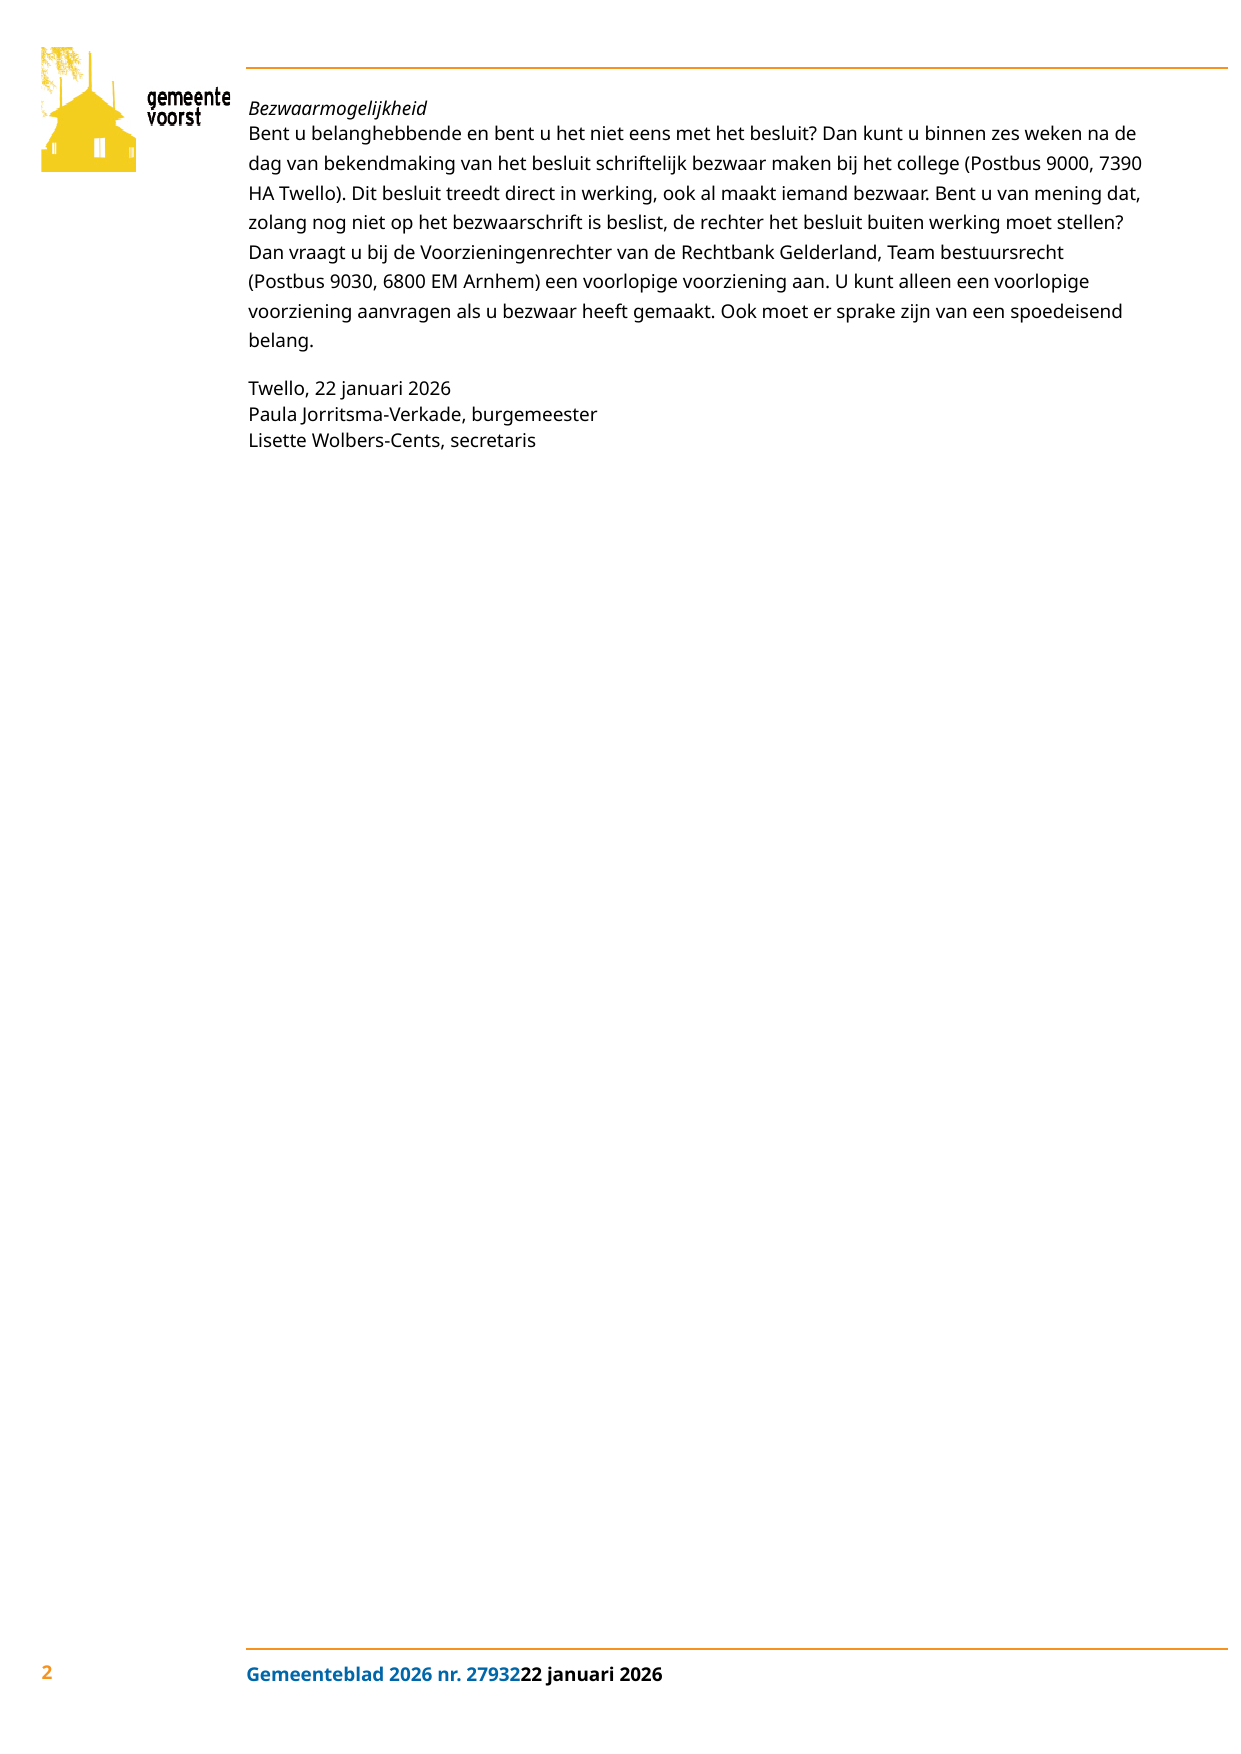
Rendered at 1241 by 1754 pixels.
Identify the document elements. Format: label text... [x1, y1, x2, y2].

text Lisette Wolbers-Cents, secretaris [248, 427, 1152, 453]
picture [41, 47, 231, 172]
text Paula Jorritsma-Verkade, burgemeester [248, 401, 1152, 427]
text Twello, 22 januari 2026 [248, 375, 1152, 401]
text Bezwaarmogelijkheid [248, 95, 1152, 121]
text Bent u belanghebbende en bent u het niet eens met het besluit? Dan kunt u binnen zes weken na de dag van bekendmaking van het besluit schriftelijk bezwaar maken bij het college (Postbus 9000, 7390 HA Twello). Dit besluit treedt direct in werking, ook al maakt iemand bezwaar. Bent u van mening dat, zolang nog niet op het bezwaarschrift is beslist, de rechter het besluit buiten werking moet stellen? Dan vraagt u bij de Voorzieningenrechter van de Rechtbank Gelderland, Team bestuursrecht (Postbus 9030, 6800 EM Arnhem) een voorlopige voorziening aan. U kunt alleen een voorlopige voorziening aanvragen als u bezwaar heeft gemaakt. Ook moet er sprake zijn van een spoedeisend belang. [248, 121, 1152, 353]
